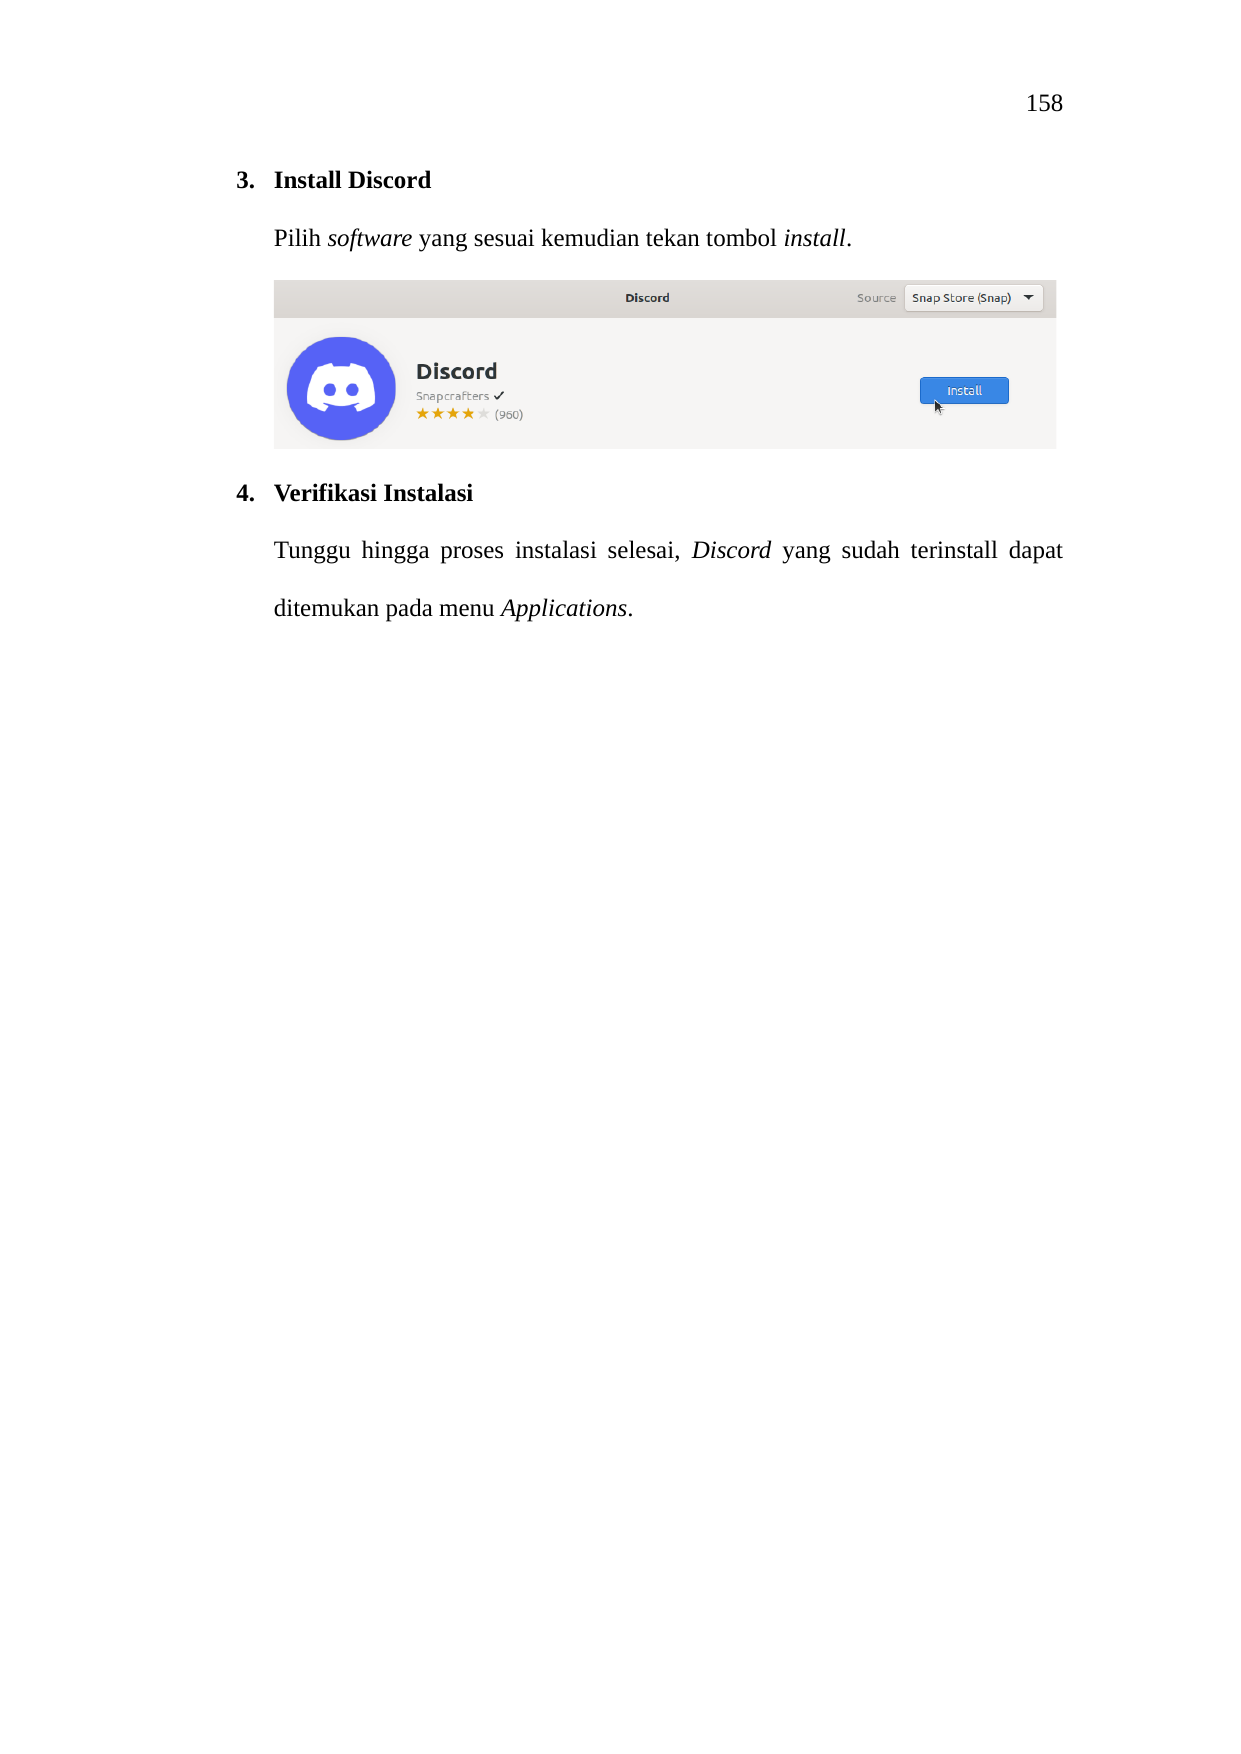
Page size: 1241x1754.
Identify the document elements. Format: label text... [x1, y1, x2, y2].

list Install Discord [236, 165, 1063, 194]
list Verifikasi Instalasi [236, 478, 1063, 506]
list Pilih software yang sesuai kemudian tekan tombol install. [236, 223, 1063, 252]
list Tunggu hingga proses instalasi selesai, Discord yang sudah terinstall dapat ditemukan pada menu Applications. [236, 535, 1063, 621]
picture [273, 280, 1057, 449]
